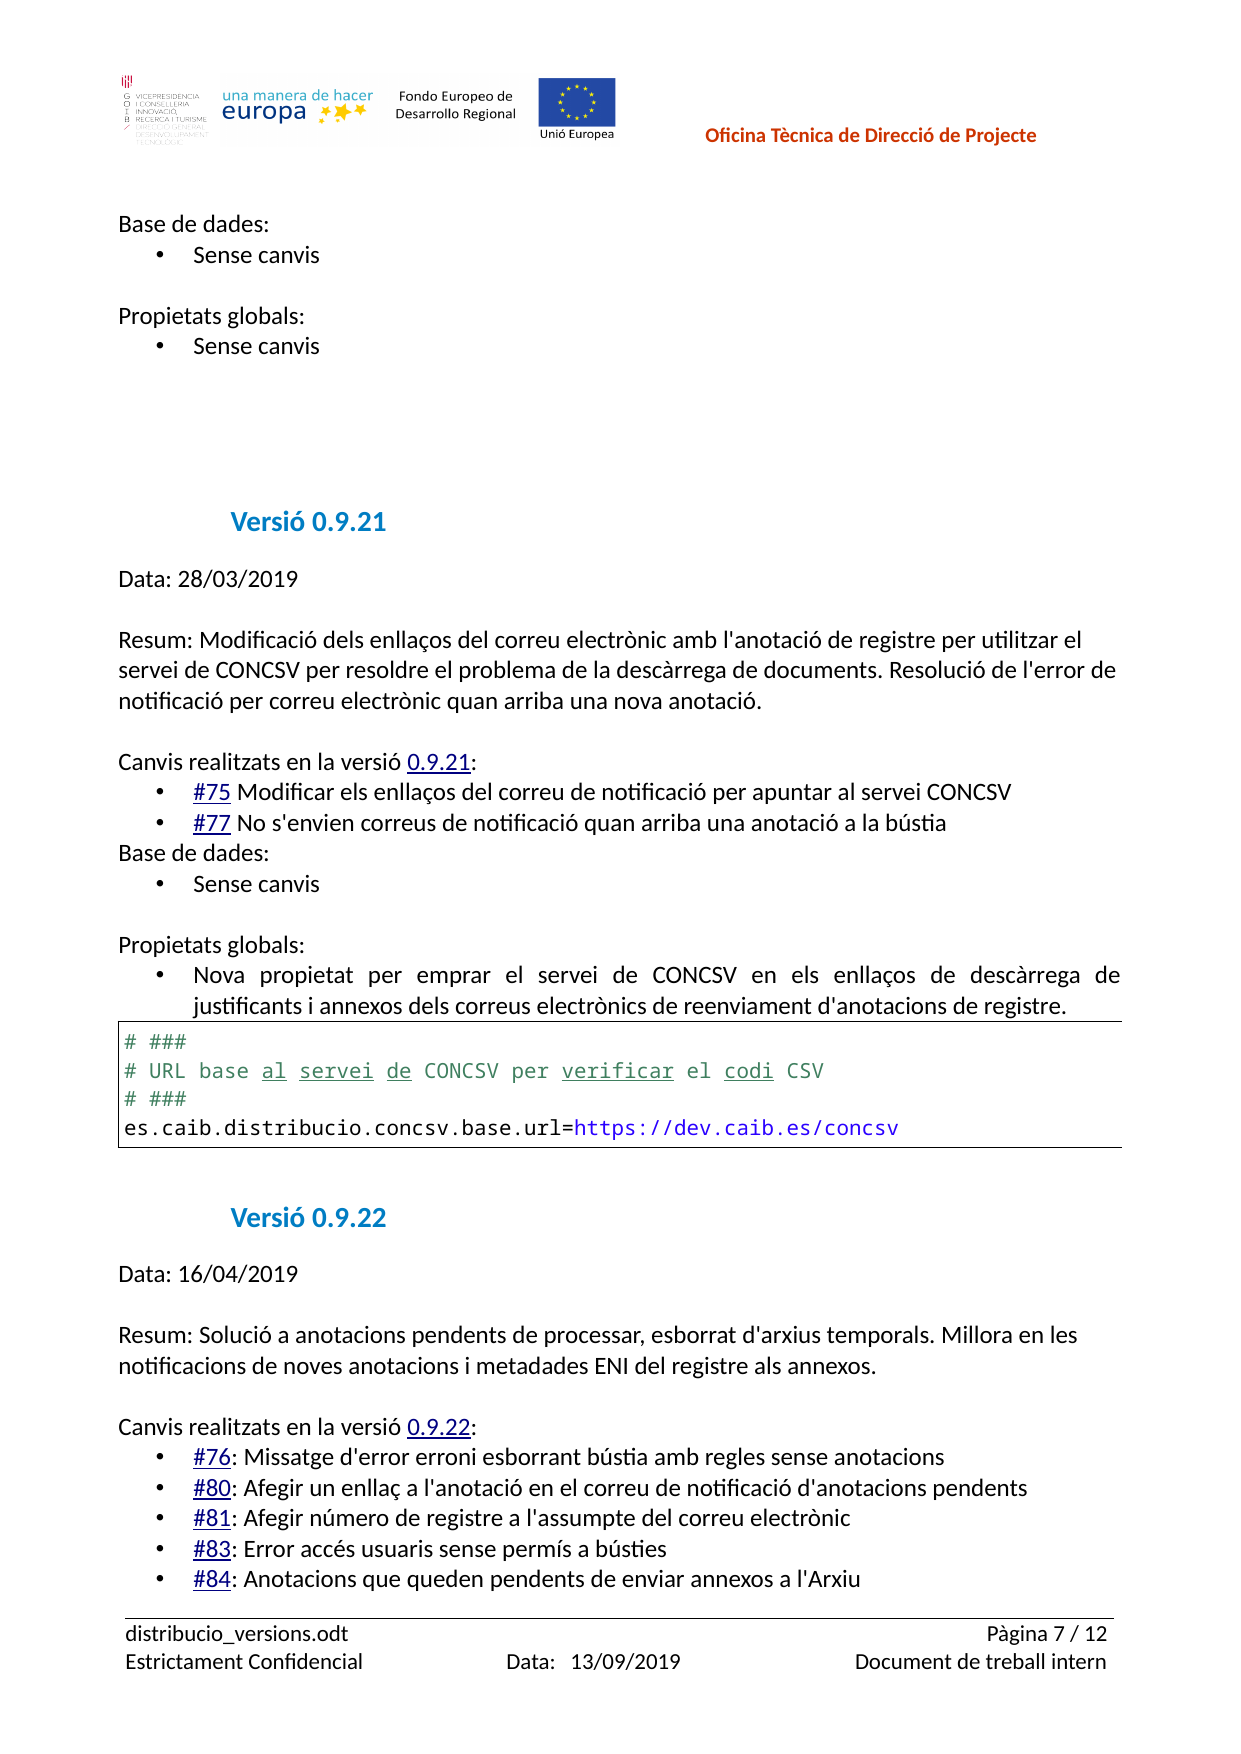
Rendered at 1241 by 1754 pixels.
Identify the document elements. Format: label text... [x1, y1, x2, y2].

text Propietats globals: [118, 929, 1122, 959]
text Base de dades: [118, 837, 1122, 868]
list Sense canvis [156, 330, 1122, 361]
text Canvis realitzats en la versió 0.9.21: [118, 746, 1122, 776]
list #84: Anotacions que queden pendents de enviar annexos a l'Arxiu [156, 1563, 1122, 1594]
list #80: Afegir un enllaç a l'anotació en el correu de notificació d'anotacions pendents [156, 1472, 1122, 1502]
picture [219, 73, 621, 147]
list Sense canvis [156, 239, 1122, 269]
text Data: 28/03/2019 [118, 563, 1122, 593]
text Resum: Modificació dels enllaços del correu electrònic amb l'anotació de registre per utilitzar el servei de CONCSV per resoldre el problema de la descàrrega de documents. Resolució de l'error de notificació per correu electrònic quan arriba una nova anotació. [118, 624, 1122, 715]
list #81: Afegir número de registre a l'assumpte del correu electrònic [156, 1502, 1122, 1533]
text Data: 16/04/2019 [118, 1258, 1122, 1289]
text Canvis realitzats en la versió 0.9.22: [118, 1411, 1122, 1441]
list #75 Modificar els enllaços del correu de notificació per apuntar al servei CONCSV [156, 776, 1122, 807]
table_header # ### # URL base al servei de CONCSV per verificar el codi CSV # ### es.caib.distribucio.concsv.base.url=https://dev.caib.es/concsv [119, 1022, 1122, 1147]
list Nova propietat per emprar el servei de CONCSV en els enllaços de descàrrega de justificants i annexos dels correus electrònics de reenviament d'anotacions de registre. [156, 959, 1122, 1021]
subtitle Versió 0.9.21 [153, 503, 1122, 539]
list #83: Error accés usuaris sense permís a bústies [156, 1533, 1122, 1563]
subtitle Versió 0.9.22 [153, 1199, 1122, 1235]
text Propietats globals: [118, 300, 1122, 330]
text Resum: Solució a anotacions pendents de processar, esborrat d'arxius temporals. Millora en les notificacions de noves anotacions i metadades ENI del registre als annexos. [118, 1319, 1122, 1380]
list #76: Missatge d'error erroni esborrant bústia amb regles sense anotacions [156, 1441, 1122, 1472]
list Sense canvis [156, 868, 1122, 898]
picture [118, 73, 213, 147]
text Base de dades: [118, 208, 1122, 239]
list #77 No s'envien correus de notificació quan arriba una anotació a la bústia [156, 807, 1122, 837]
